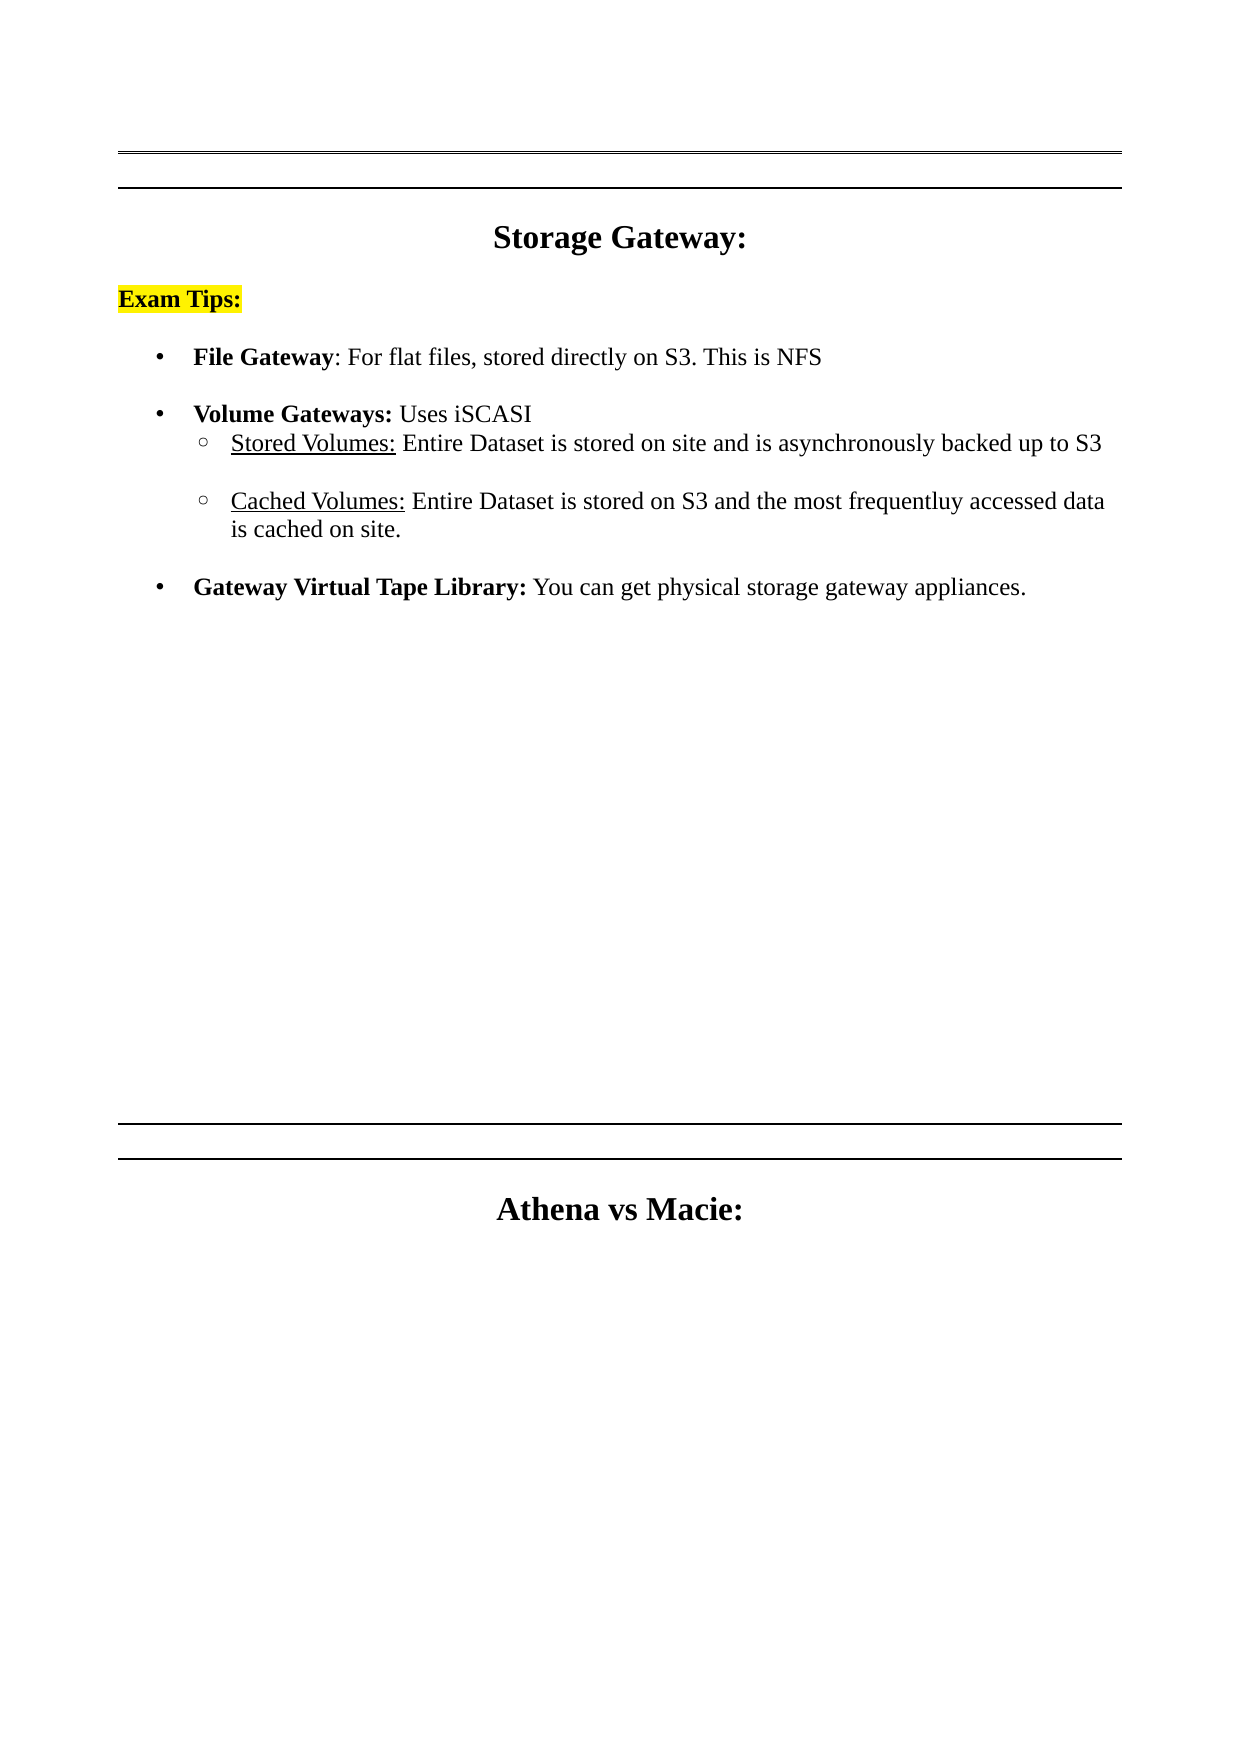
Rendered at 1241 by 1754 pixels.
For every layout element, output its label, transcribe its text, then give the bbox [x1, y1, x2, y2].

list Cached Volumes: Entire Dataset is stored on S3 and the most frequentluy accessed data is cached on site. [193, 486, 1122, 543]
text Athena vs Macie: [118, 1189, 1122, 1227]
list Gateway Virtual Tape Library: You can get physical storage gateway appliances. [156, 572, 1122, 601]
list Stored Volumes: Entire Dataset is stored on site and is asynchronously backed up to S3 [193, 428, 1122, 457]
list File Gateway: For flat files, stored directly on S3. This is NFS [156, 342, 1122, 371]
text Exam Tips: [118, 284, 1122, 313]
text Storage Gateway: [118, 217, 1122, 256]
list Volume Gateways: Uses iSCASI [156, 399, 1122, 428]
